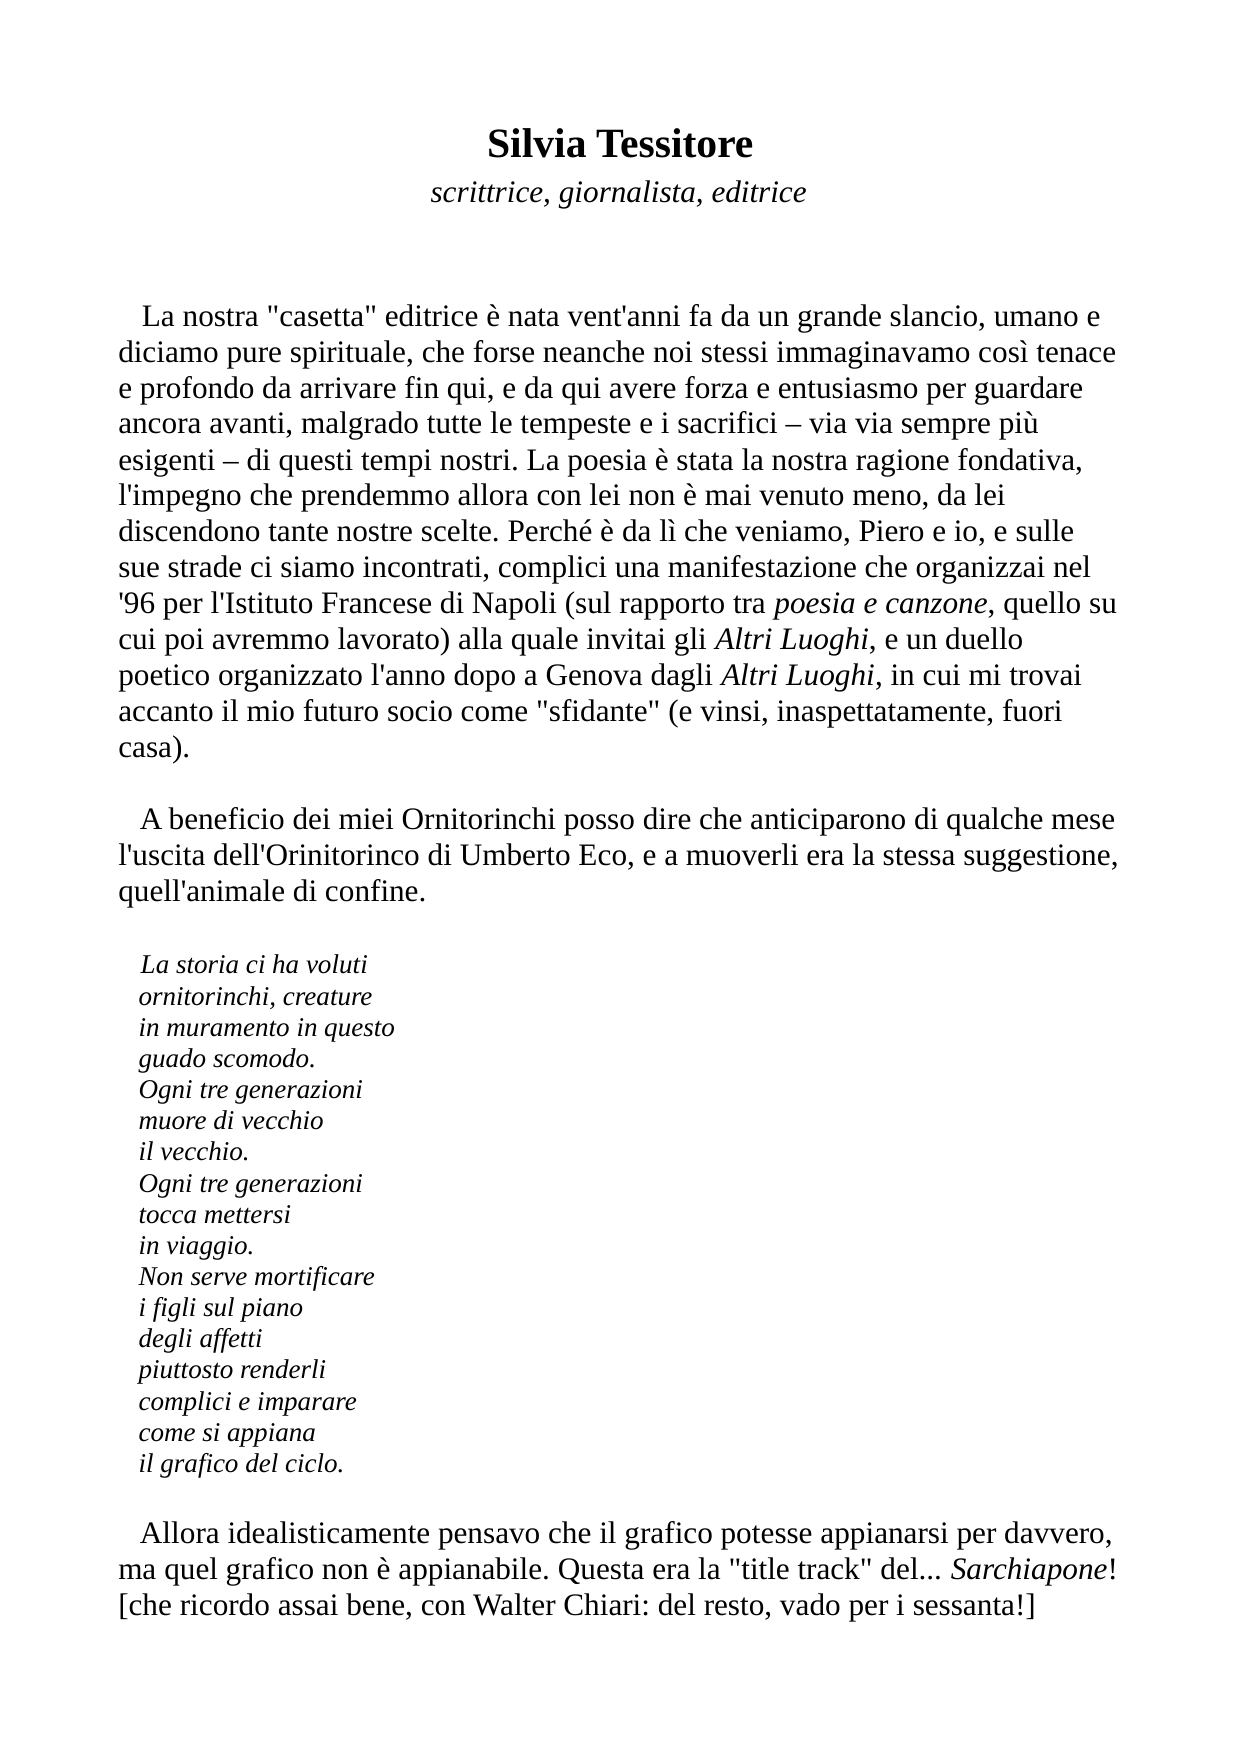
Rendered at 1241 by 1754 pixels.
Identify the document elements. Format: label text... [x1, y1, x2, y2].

text Silvia Tessitore [118, 118, 1122, 166]
text La nostra "casetta" editrice è nata vent'anni fa da un grande slancio, umano e diciamo pure spirituale, che forse neanche noi stessi immaginavamo così tenace e profondo da arrivare fin qui, e da qui avere forza e entusiasmo per guardare ancora avanti, malgrado tutte le tempeste e i sacrifici – via via sempre più esigenti – di questi tempi nostri. La poesia è stata la nostra ragione fondativa, l'impegno che prendemmo allora con lei non è mai venuto meno, da lei discendono tante nostre scelte. Perché è da lì che veniamo, Piero e io, e sulle sue strade ci siamo incontrati, complici una manifestazione che organizzai nel '96 per l'Istituto Francese di Napoli (sul rapporto tra poesia e canzone, quello su cui poi avremmo lavorato) alla quale invitai gli Altri Luoghi, e un duello poetico organizzato l'anno dopo a Genova dagli Altri Luoghi, in cui mi trovai accanto il mio futuro socio come "sfidante" (e vinsi, inaspettatamente, fuori casa). A beneficio dei miei Ornitorinchi posso dire che anticiparono di qualche mese l'uscita dell'Orinitorinco di Umberto Eco, e a muoverli era la stessa suggestione, quell'animale di confine. La storia ci ha voluti ornitorinchi, creature in muramento in questo guado scomodo. Ogni tre generazioni muore di vecchio il vecchio. Ogni tre generazioni tocca mettersi in viaggio. Non serve mortificare i figli sul piano degli affetti piuttosto renderli complici e imparare come si appiana il grafico del ciclo. Allora idealisticamente pensavo che il grafico potesse appianarsi per davvero, ma quel grafico non è appianabile. Questa era la "title track" del... Sarchiapone! [che ricordo assai bene, con Walter Chiari: del resto, vado per i sessanta!] [118, 297, 1122, 1622]
text scrittrice, giornalista, editrice [118, 173, 1122, 209]
